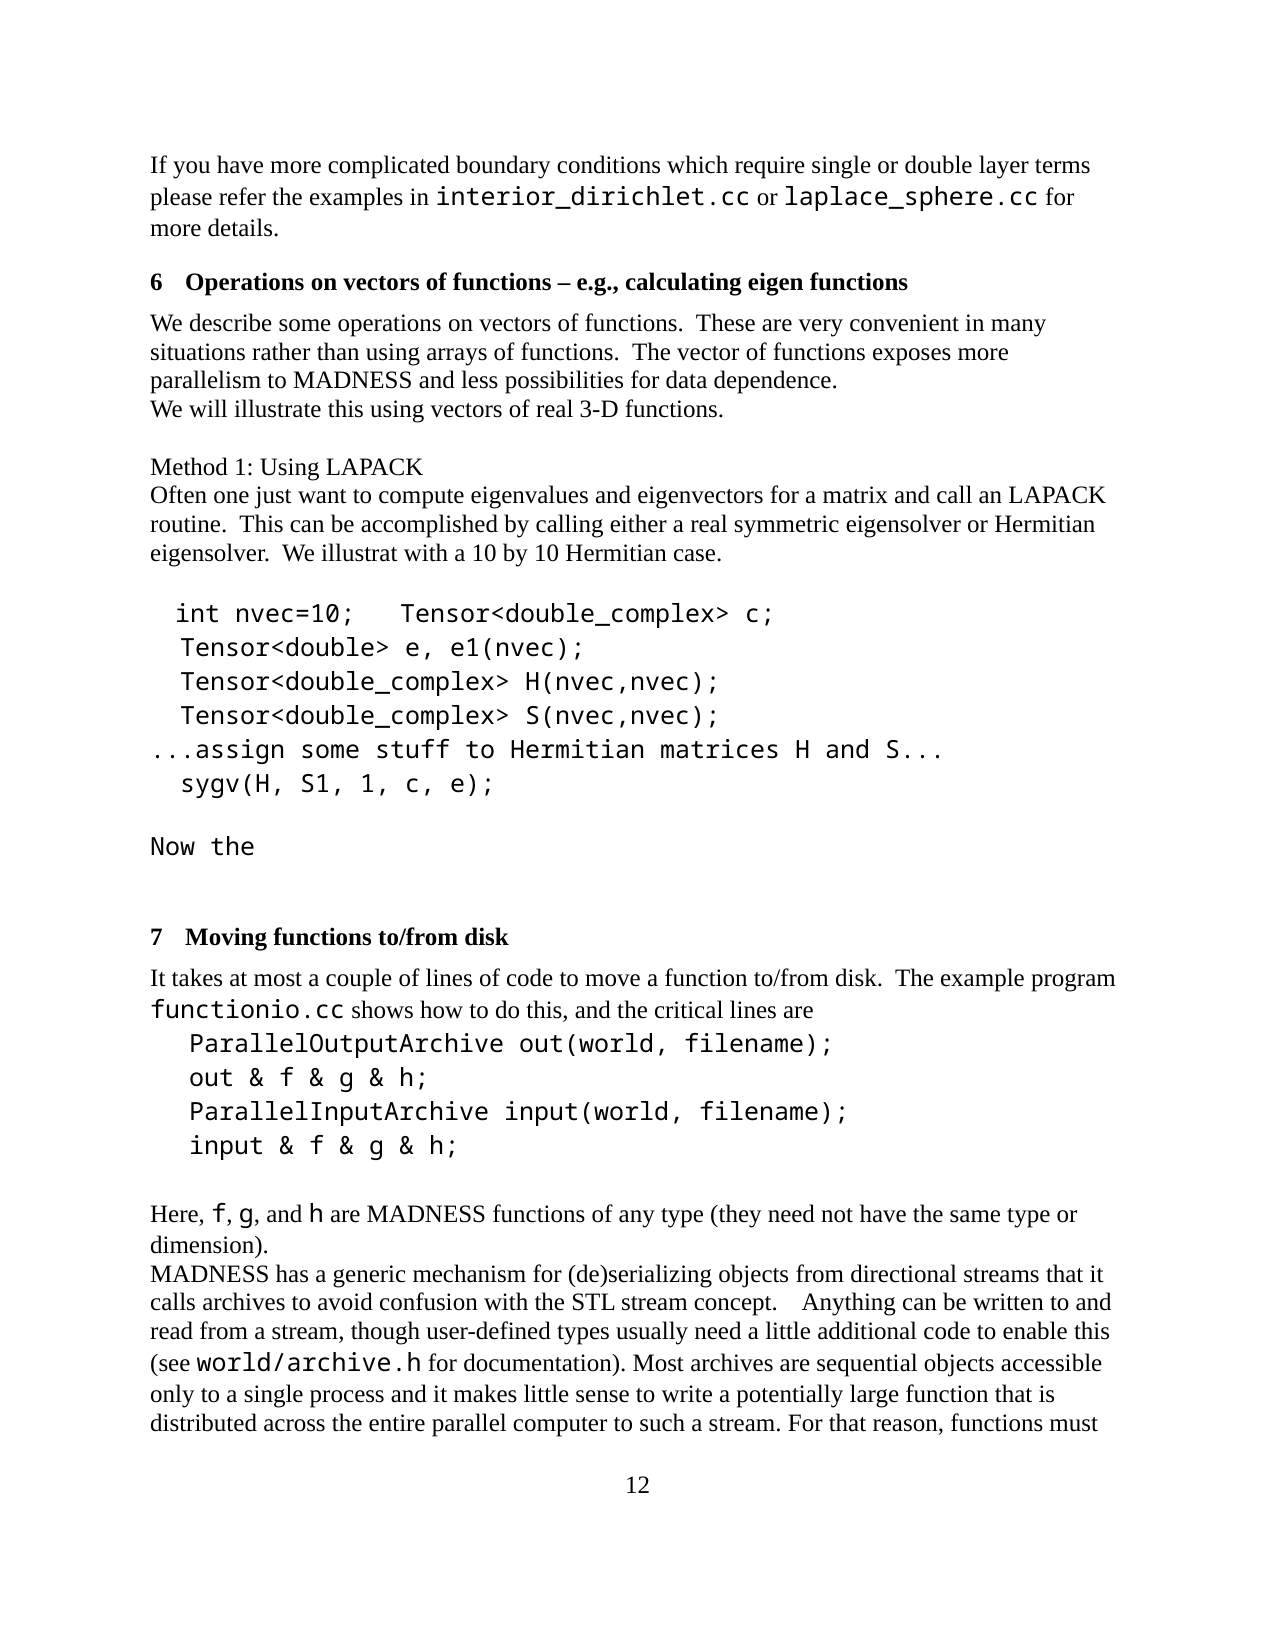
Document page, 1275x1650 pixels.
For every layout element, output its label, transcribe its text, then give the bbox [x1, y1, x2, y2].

text ...assign some stuff to Hermitian matrices H and S... [150, 732, 1125, 766]
text Tensor<double_complex> S(nvec,nvec); [150, 697, 1125, 732]
text ParallelOutputArchive out(world, filename); [189, 1026, 1125, 1060]
text out & f & g & h; [189, 1060, 1125, 1094]
subtitle Moving functions to/from disk [150, 922, 1125, 950]
text We describe some operations on vectors of functions. These are very convenient in many situations rather than using arrays of functions. The vector of functions exposes more parallelism to MADNESS and less possibilities for data dependence. [150, 308, 1125, 394]
text MADNESS has a generic mechanism for (de)serializing objects from directional streams that it calls archives to avoid confusion with the STL stream concept. Anything can be written to and read from a stream, though user-defined types usually need a little additional code to enable this (see world/archive.h for documentation). Most archives are sequential objects accessible only to a single process and it makes little sense to write a potentially large function that is distributed across the entire parallel computer to such a stream. For that reason, functions must [150, 1259, 1125, 1437]
text ParallelInputArchive input(world, filename); [189, 1094, 1125, 1128]
text input & f & g & h; [189, 1128, 1125, 1162]
text Method 1: Using LAPACK [150, 452, 1125, 480]
text Now the [150, 828, 1125, 862]
text sygv(H, S1, 1, c, e); [150, 766, 1125, 800]
subtitle Operations on vectors of functions – e.g., calculating eigen functions [150, 267, 1125, 295]
text Tensor<double> e, e1(nvec); [150, 629, 1125, 663]
text Here, f, g, and h are MADNESS functions of any type (they need not have the same type or dimension). [150, 1196, 1125, 1259]
text Often one just want to compute eigenvalues and eigenvectors for a matrix and call an LAPACK routine. This can be accomplished by calling either a real symmetric eigensolver or Hermitian eigensolver. We illustrat with a 10 by 10 Hermitian case. [150, 480, 1125, 567]
text If you have more complicated boundary conditions which require single or double layer terms please refer the examples in interior_dirichlet.cc or laplace_sphere.cc for more details. [150, 150, 1125, 242]
text Tensor<double_complex> H(nvec,nvec); [150, 663, 1125, 697]
text int nvec=10; Tensor<double_complex> c; [150, 595, 1125, 629]
text We will illustrate this using vectors of real 3-D functions. [150, 394, 1125, 423]
text It takes at most a couple of lines of code to move a function to/from disk. The example program functionio.cc shows how to do this, and the critical lines are [150, 963, 1125, 1026]
